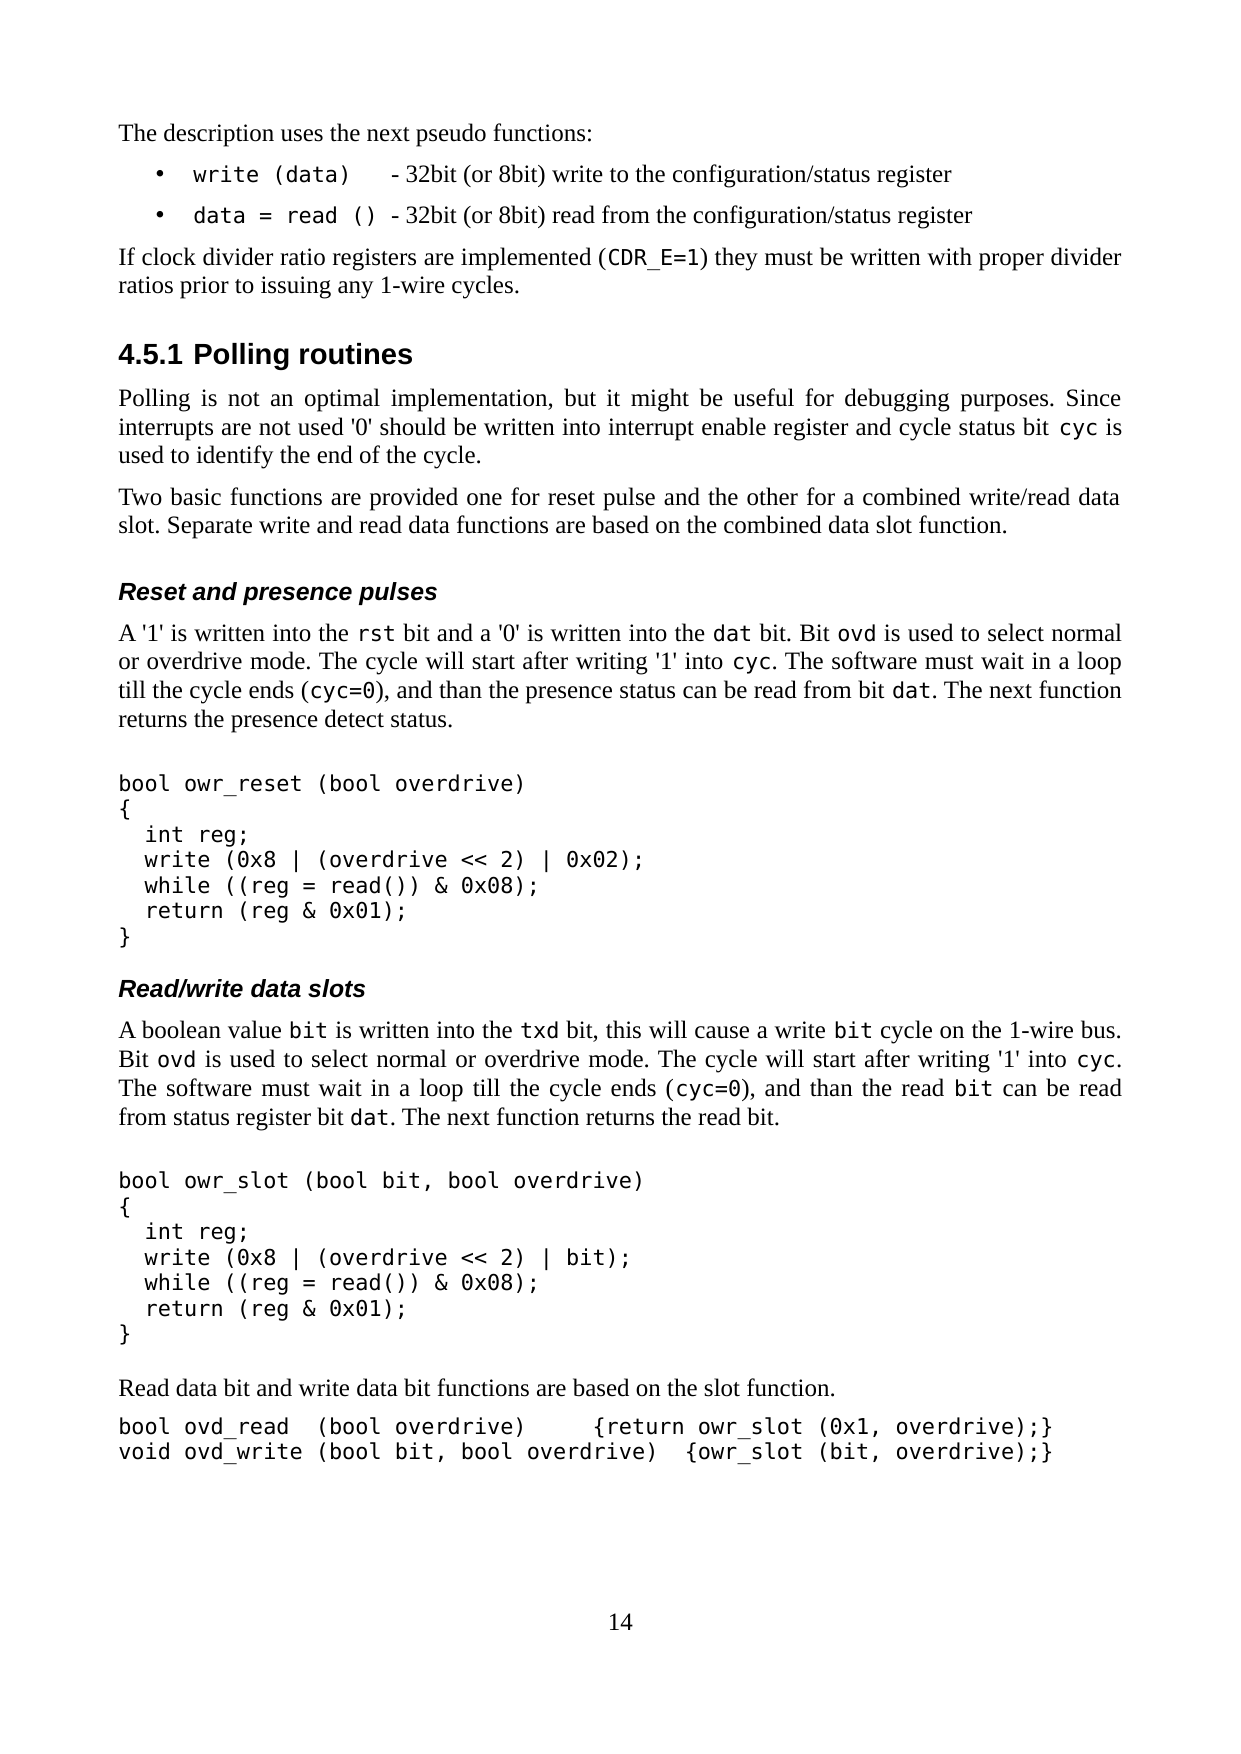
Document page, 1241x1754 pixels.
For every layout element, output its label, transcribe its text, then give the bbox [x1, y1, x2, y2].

text Read data bit and write data bit functions are based on the slot function. [118, 1373, 1122, 1401]
subtitle Reset and presence pulses [118, 577, 1122, 605]
text { [118, 796, 1122, 822]
text Polling is not an optimal implementation, but it might be useful for debugging purposes. Since interrupts are not used '0' should be written into interrupt enable register and cycle status bit cyc is used to identify the end of the cycle. [118, 383, 1122, 469]
text return (reg & 0x01); [118, 898, 1122, 924]
text void ovd_write (bool bit, bool overdrive) {owr_slot (bit, overdrive);} [118, 1439, 1122, 1465]
subtitle Read/write data slots [118, 974, 1122, 1003]
text A '1' is written into the rst bit and a '0' is written into the dat bit. Bit ovd is used to select normal or overdrive mode. The cycle will start after writing '1' into cyc. The software must wait in a loop till the cycle ends (cyc=0), and than the presence status can be read from bit dat. The next function returns the presence detect status. [118, 618, 1122, 733]
text } [118, 924, 1122, 949]
text int reg; [118, 1219, 1122, 1245]
text int reg; [118, 822, 1122, 847]
text If clock divider ratio registers are implemented (CDR_E=1) they must be written with proper divider ratios prior to issuing any 1-wire cycles. [118, 242, 1122, 299]
text bool owr_reset (bool overdrive) [118, 771, 1122, 796]
text while ((reg = read()) & 0x08); [118, 1271, 1122, 1296]
text return (reg & 0x01); [118, 1296, 1122, 1322]
list data = read () - 32bit (or 8bit) read from the configuration/status register [156, 201, 1122, 229]
text } [118, 1322, 1122, 1347]
text write (0x8 | (overdrive << 2) | 0x02); [118, 847, 1122, 873]
text The description uses the next pseudo functions: [118, 118, 1122, 147]
subtitle Polling routines [118, 337, 1122, 370]
text A boolean value bit is written into the txd bit, this will cause a write bit cycle on the 1-wire bus. Bit ovd is used to select normal or overdrive mode. The cycle will start after writing '1' into cyc. The software must wait in a loop till the cycle ends (cyc=0), and than the read bit can be read from status register bit dat. The next function returns the read bit. [118, 1015, 1122, 1130]
text bool ovd_read (bool overdrive) {return owr_slot (0x1, overdrive);} [118, 1414, 1122, 1439]
text { [118, 1194, 1122, 1219]
text bool owr_slot (bool bit, bool overdrive) [118, 1168, 1122, 1194]
list write (data) - 32bit (or 8bit) write to the configuration/status register [156, 159, 1122, 188]
text Two basic functions are provided one for reset pulse and the other for a combined write/read data slot. Separate write and read data functions are based on the combined data slot function. [118, 482, 1122, 539]
text write (0x8 | (overdrive << 2) | bit); [118, 1245, 1122, 1271]
text while ((reg = read()) & 0x08); [118, 873, 1122, 898]
